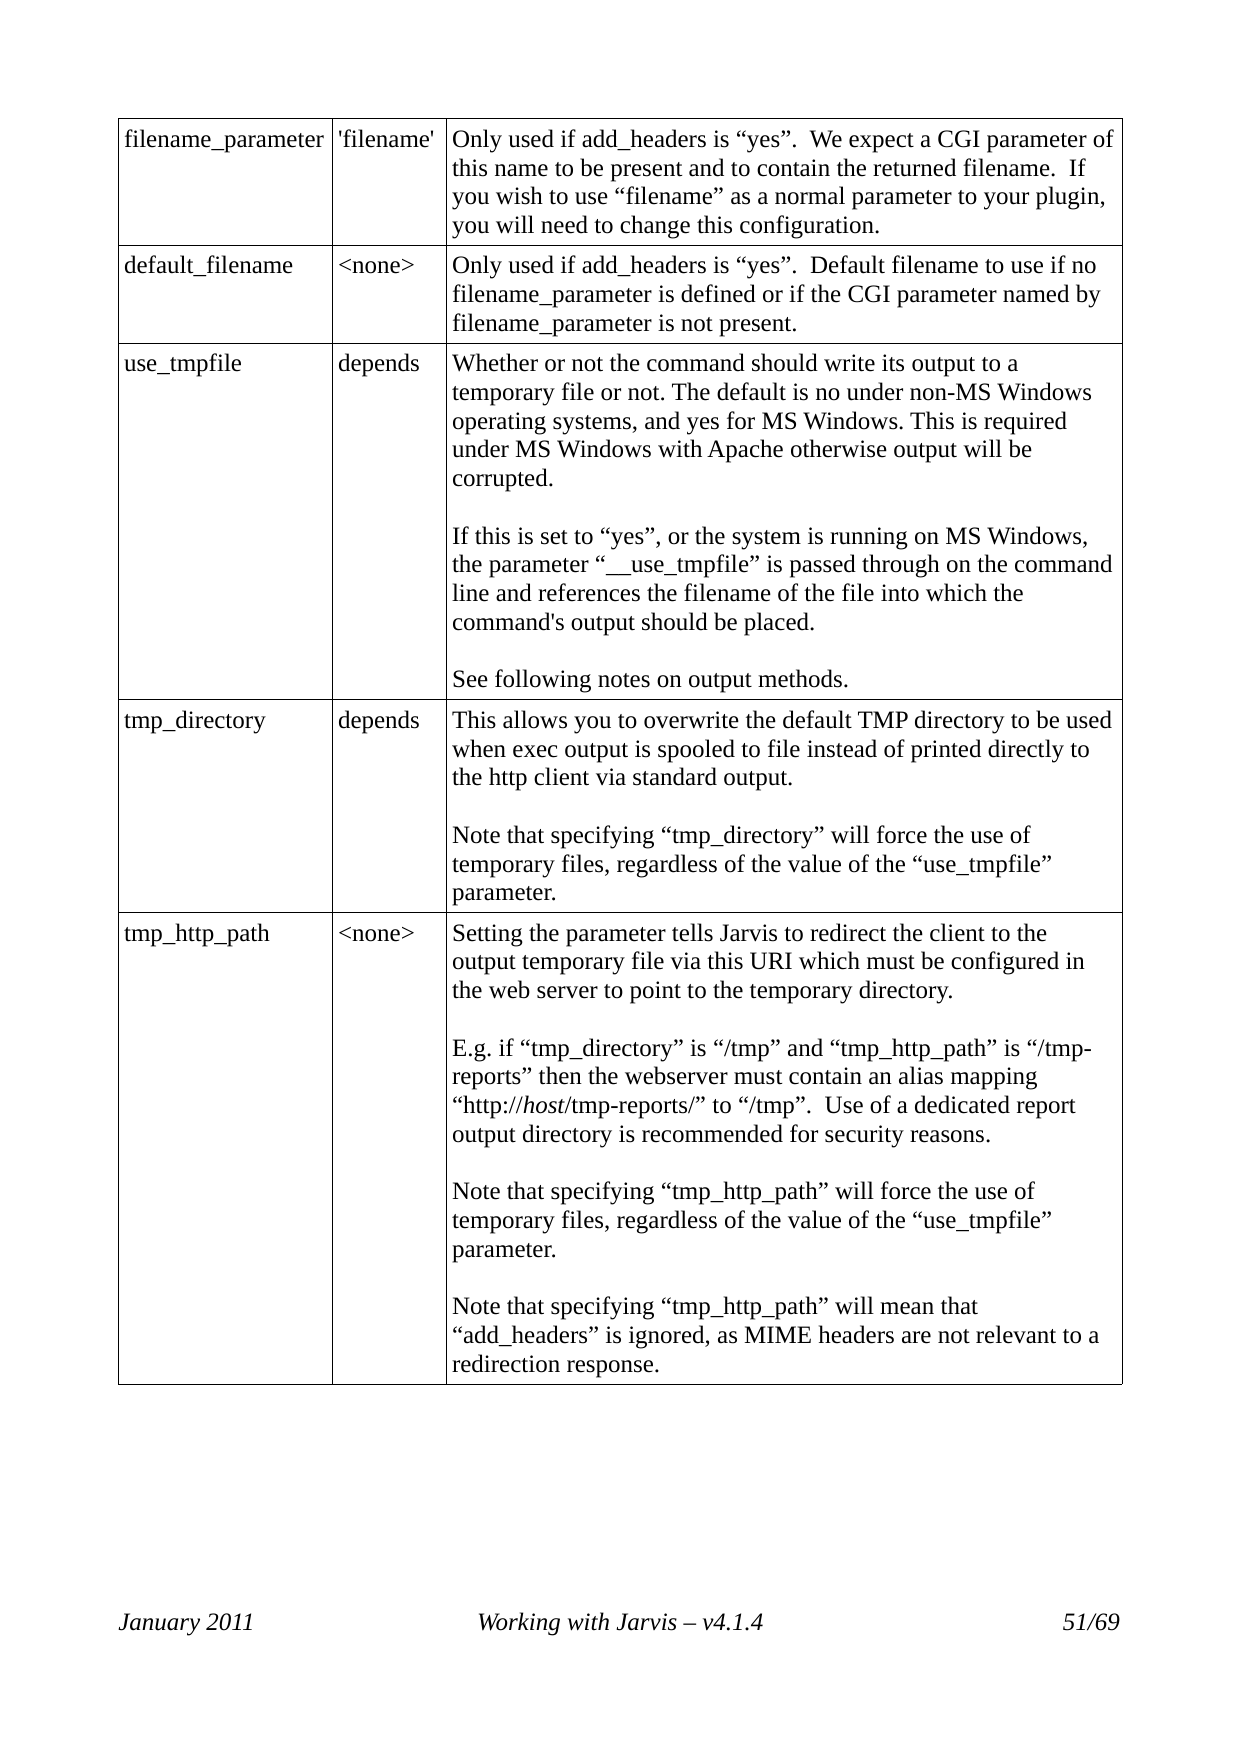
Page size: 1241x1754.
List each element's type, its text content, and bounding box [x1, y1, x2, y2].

table_cell filename_parameter [119, 119, 332, 245]
table_cell <none> [333, 246, 446, 342]
table_cell 'filename' [333, 119, 446, 245]
table_cell use_tmpfile [119, 344, 332, 699]
table_cell Only used if add_headers is “yes”. We expect a CGI parameter of this name to be present and to contain the returned filename. If you wish to use “filename” as a normal parameter to your plugin, you will need to change this configuration. [447, 119, 1122, 245]
table_cell depends [333, 700, 446, 912]
table_cell tmp_http_path [119, 913, 332, 1383]
table_cell Only used if add_headers is “yes”. Default filename to use if no filename_parameter is defined or if the CGI parameter named by filename_parameter is not present. [447, 246, 1122, 342]
table_cell default_filename [119, 246, 332, 342]
table_cell Whether or not the command should write its output to a temporary file or not. The default is no under non-MS Windows operating systems, and yes for MS Windows. This is required under MS Windows with Apache otherwise output will be corrupted. If this is set to “yes”, or the system is running on MS Windows, the parameter “__use_tmpfile” is passed through on the command line and references the filename of the file into which the command's output should be placed. See following notes on output methods. [447, 344, 1122, 699]
table_cell depends [333, 344, 446, 699]
table_cell <none> [333, 913, 446, 1383]
table_cell tmp_directory [119, 700, 332, 912]
table_cell This allows you to overwrite the default TMP directory to be used when exec output is spooled to file instead of printed directly to the http client via standard output. Note that specifying “tmp_directory” will force the use of temporary files, regardless of the value of the “use_tmpfile” parameter. [447, 700, 1122, 912]
table_cell Setting the parameter tells Jarvis to redirect the client to the output temporary file via this URI which must be configured in the web server to point to the temporary directory. E.g. if “tmp_directory” is “/tmp” and “tmp_http_path” is “/tmp-reports” then the webserver must contain an alias mapping “http://host/tmp-reports/” to “/tmp”. Use of a dedicated report output directory is recommended for security reasons. Note that specifying “tmp_http_path” will force the use of temporary files, regardless of the value of the “use_tmpfile” parameter. Note that specifying “tmp_http_path” will mean that “add_headers” is ignored, as MIME headers are not relevant to a redirection response. [447, 913, 1122, 1383]
